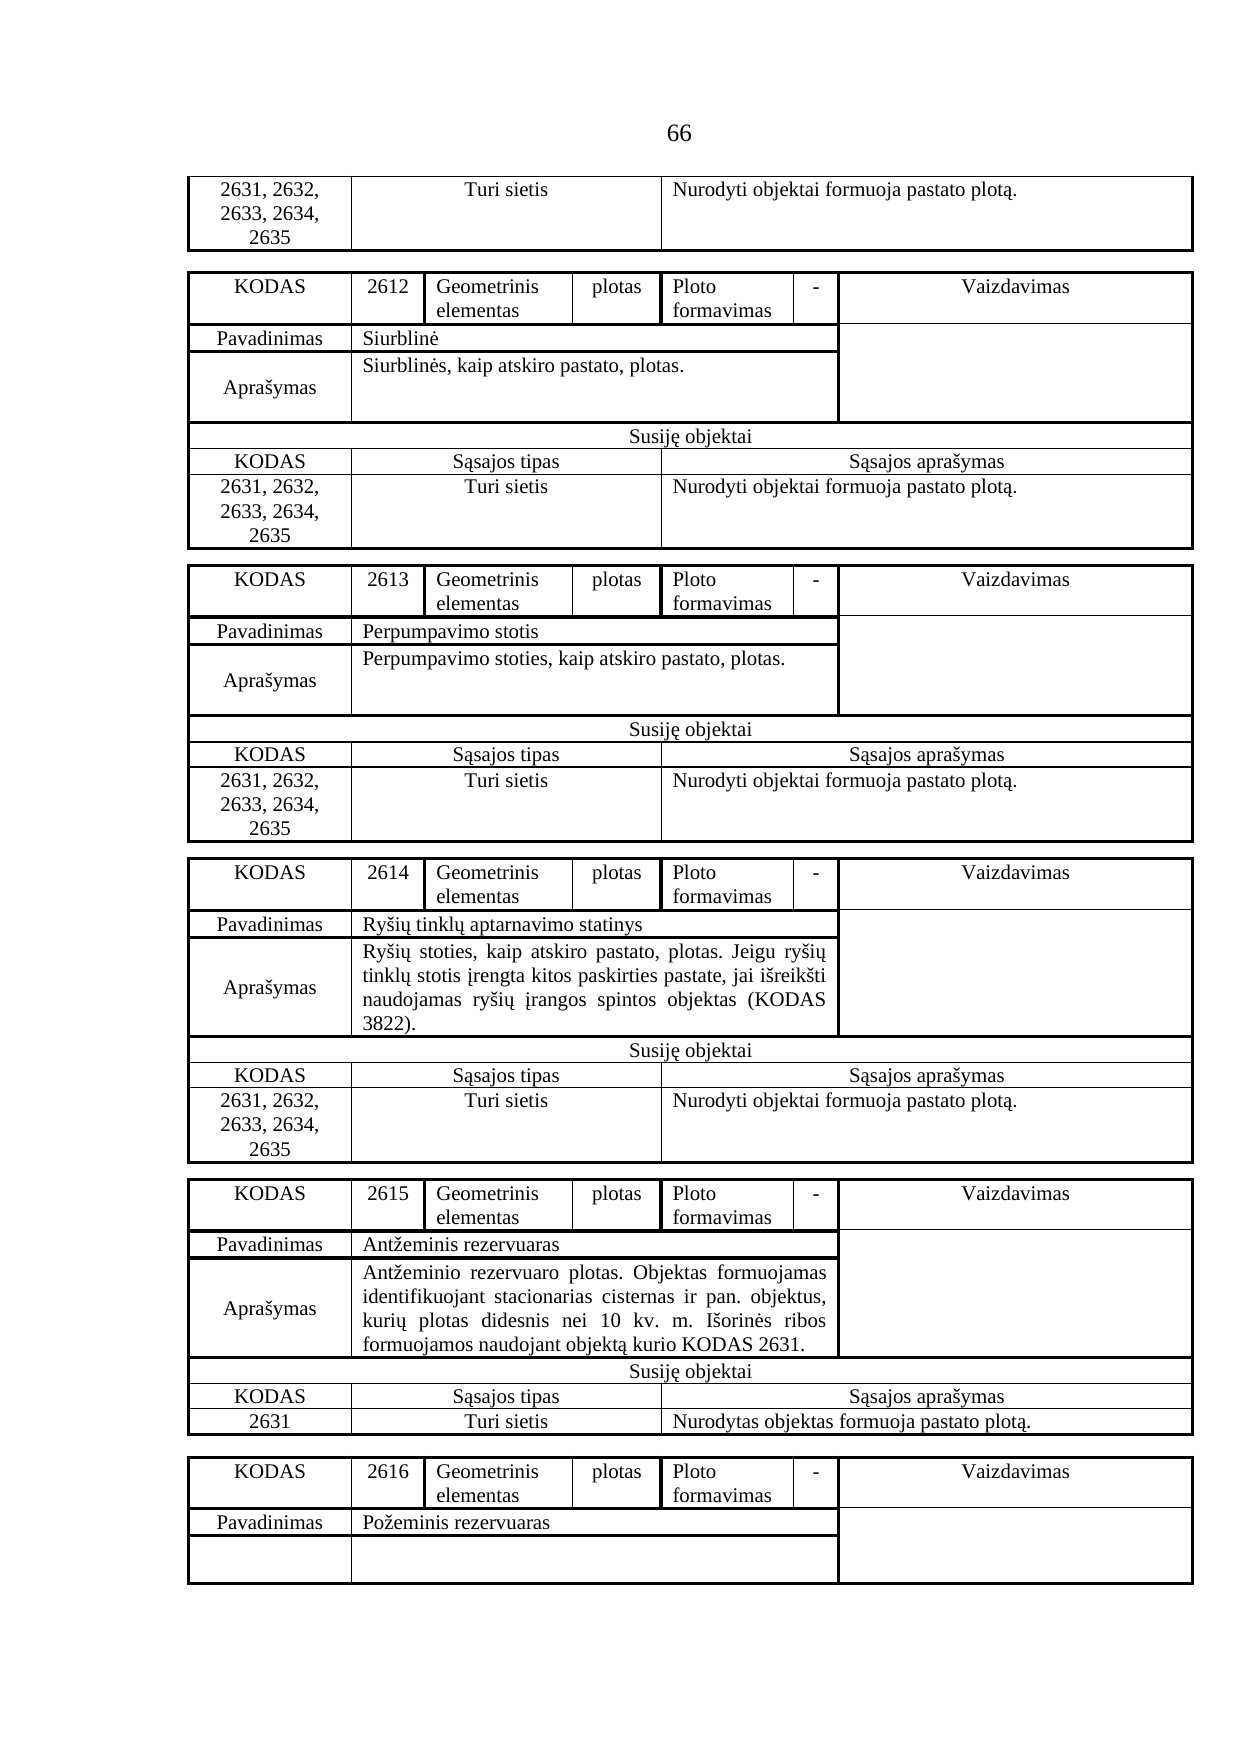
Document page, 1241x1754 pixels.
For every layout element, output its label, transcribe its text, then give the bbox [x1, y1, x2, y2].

table_cell Sąsajos aprašymas [662, 1384, 1191, 1408]
table_cell Pavadinimas [190, 619, 351, 643]
table_cell Sąsajos tipas [352, 449, 661, 473]
table_cell KODAS [190, 1384, 351, 1408]
table_cell Nurodyti objektai formuoja pastato plotą. [662, 475, 1191, 547]
table_cell 2631, 2632, 2633, 2634, 2635 [190, 177, 351, 249]
table_cell 2631, 2632, 2633, 2634, 2635 [190, 768, 351, 840]
table_cell Ryšių stoties, kaip atskiro pastato, plotas. Jeigu ryšių tinklų stotis įrengta kitos paskirties pastate, jai išreikšti naudojamas ryšių įrangos spintos objektas (KODAS 3822). [352, 939, 837, 1035]
table_cell Turi sietis [352, 1409, 661, 1433]
table_cell Turi sietis [352, 768, 661, 840]
table_cell Aprašymas [190, 1260, 351, 1356]
table_cell [840, 1508, 1191, 1582]
table_header plotas [573, 1181, 659, 1229]
table_cell 2631, 2632, 2633, 2634, 2635 [190, 475, 351, 547]
table_cell Turi sietis [352, 177, 661, 249]
table_cell Sąsajos aprašymas [662, 1063, 1191, 1087]
table_header 2612 [352, 274, 423, 322]
table_cell [190, 1537, 351, 1582]
table_cell Nurodyti objektai formuoja pastato plotą. [662, 177, 1191, 249]
table_header Ploto formavimas [663, 1181, 793, 1229]
table_cell Požeminis rezervuaras [352, 1510, 837, 1534]
table_header Vaizdavimas [840, 567, 1191, 615]
table_header Geometrinis elementas [426, 1459, 572, 1507]
table_cell Sąsajos tipas [352, 1063, 661, 1087]
table_cell Pavadinimas [190, 1233, 351, 1256]
table_header Vaizdavimas [840, 1459, 1191, 1507]
table_cell Susiję objektai [190, 717, 1191, 741]
table_cell Turi sietis [352, 475, 661, 547]
table_cell Sąsajos tipas [352, 743, 661, 766]
table_cell Aprašymas [190, 939, 351, 1035]
table_cell Antžeminio rezervuaro plotas. Objektas formuojamas identifikuojant stacionarias cisternas ir pan. objektus, kurių plotas didesnis nei 10 kv. m. Išorinės ribos formuojamos naudojant objektą kurio KODAS 2631. [352, 1260, 837, 1356]
table_header - [794, 1181, 837, 1229]
table_header Vaizdavimas [840, 860, 1191, 908]
table_header Ploto formavimas [663, 860, 793, 908]
table_header - [794, 567, 837, 615]
table_cell Antžeminis rezervuaras [352, 1233, 837, 1256]
table_header KODAS [190, 1459, 351, 1507]
table_header plotas [573, 274, 659, 322]
table_header KODAS [190, 274, 351, 322]
table_cell KODAS [190, 1063, 351, 1087]
table_cell Aprašymas [190, 353, 351, 421]
table_cell Pavadinimas [190, 912, 351, 936]
table_cell Nurodytas objektas formuoja pastato plotą. [662, 1409, 1191, 1433]
table_header plotas [573, 1459, 659, 1507]
table_cell Pavadinimas [190, 1510, 351, 1534]
table_cell [840, 910, 1191, 1035]
table_header KODAS [190, 860, 351, 908]
table_cell Siurblinės, kaip atskiro pastato, plotas. [352, 353, 837, 421]
table_header Geometrinis elementas [426, 1181, 572, 1229]
table_cell Sąsajos aprašymas [662, 743, 1191, 766]
table_header Vaizdavimas [840, 1181, 1191, 1229]
table_header Geometrinis elementas [426, 567, 572, 615]
table_cell Sąsajos aprašymas [662, 449, 1191, 473]
table_header 2615 [352, 1181, 423, 1229]
table_cell Sąsajos tipas [352, 1384, 661, 1408]
table_cell KODAS [190, 743, 351, 766]
table_header Vaizdavimas [840, 274, 1191, 322]
table_cell [840, 324, 1191, 421]
table_header KODAS [190, 1181, 351, 1229]
table_header plotas [573, 567, 659, 615]
table_cell Nurodyti objektai formuoja pastato plotą. [662, 1088, 1191, 1161]
table_cell KODAS [190, 449, 351, 473]
table_cell [352, 1537, 837, 1582]
table_header - [794, 274, 837, 322]
table_cell Aprašymas [190, 646, 351, 714]
table_header Geometrinis elementas [426, 274, 572, 322]
table_header plotas [573, 860, 659, 908]
table_header 2613 [352, 567, 423, 615]
table_cell Ryšių tinklų aptarnavimo statinys [352, 912, 837, 936]
table_header Ploto formavimas [663, 567, 793, 615]
table_cell Pavadinimas [190, 326, 351, 349]
table_header Ploto formavimas [663, 1459, 793, 1507]
table_cell Nurodyti objektai formuoja pastato plotą. [662, 768, 1191, 840]
table_header 2616 [352, 1459, 423, 1507]
table_cell [840, 1230, 1191, 1356]
table_cell Perpumpavimo stotis [352, 619, 837, 643]
table_cell Turi sietis [352, 1088, 661, 1161]
table_cell 2631 [190, 1409, 351, 1433]
table_cell [840, 616, 1191, 714]
table_header Ploto formavimas [663, 274, 793, 322]
table_cell Susiję objektai [190, 1359, 1191, 1383]
table_cell Susiję objektai [190, 424, 1191, 448]
table_cell Siurblinė [352, 326, 837, 349]
table_header Geometrinis elementas [426, 860, 572, 908]
table_header - [794, 860, 837, 908]
table_cell Perpumpavimo stoties, kaip atskiro pastato, plotas. [352, 646, 837, 714]
table_header 2614 [352, 860, 423, 908]
table_cell 2631, 2632, 2633, 2634, 2635 [190, 1088, 351, 1161]
table_header - [794, 1459, 837, 1507]
table_cell Susiję objektai [190, 1038, 1191, 1062]
table_header KODAS [190, 567, 351, 615]
